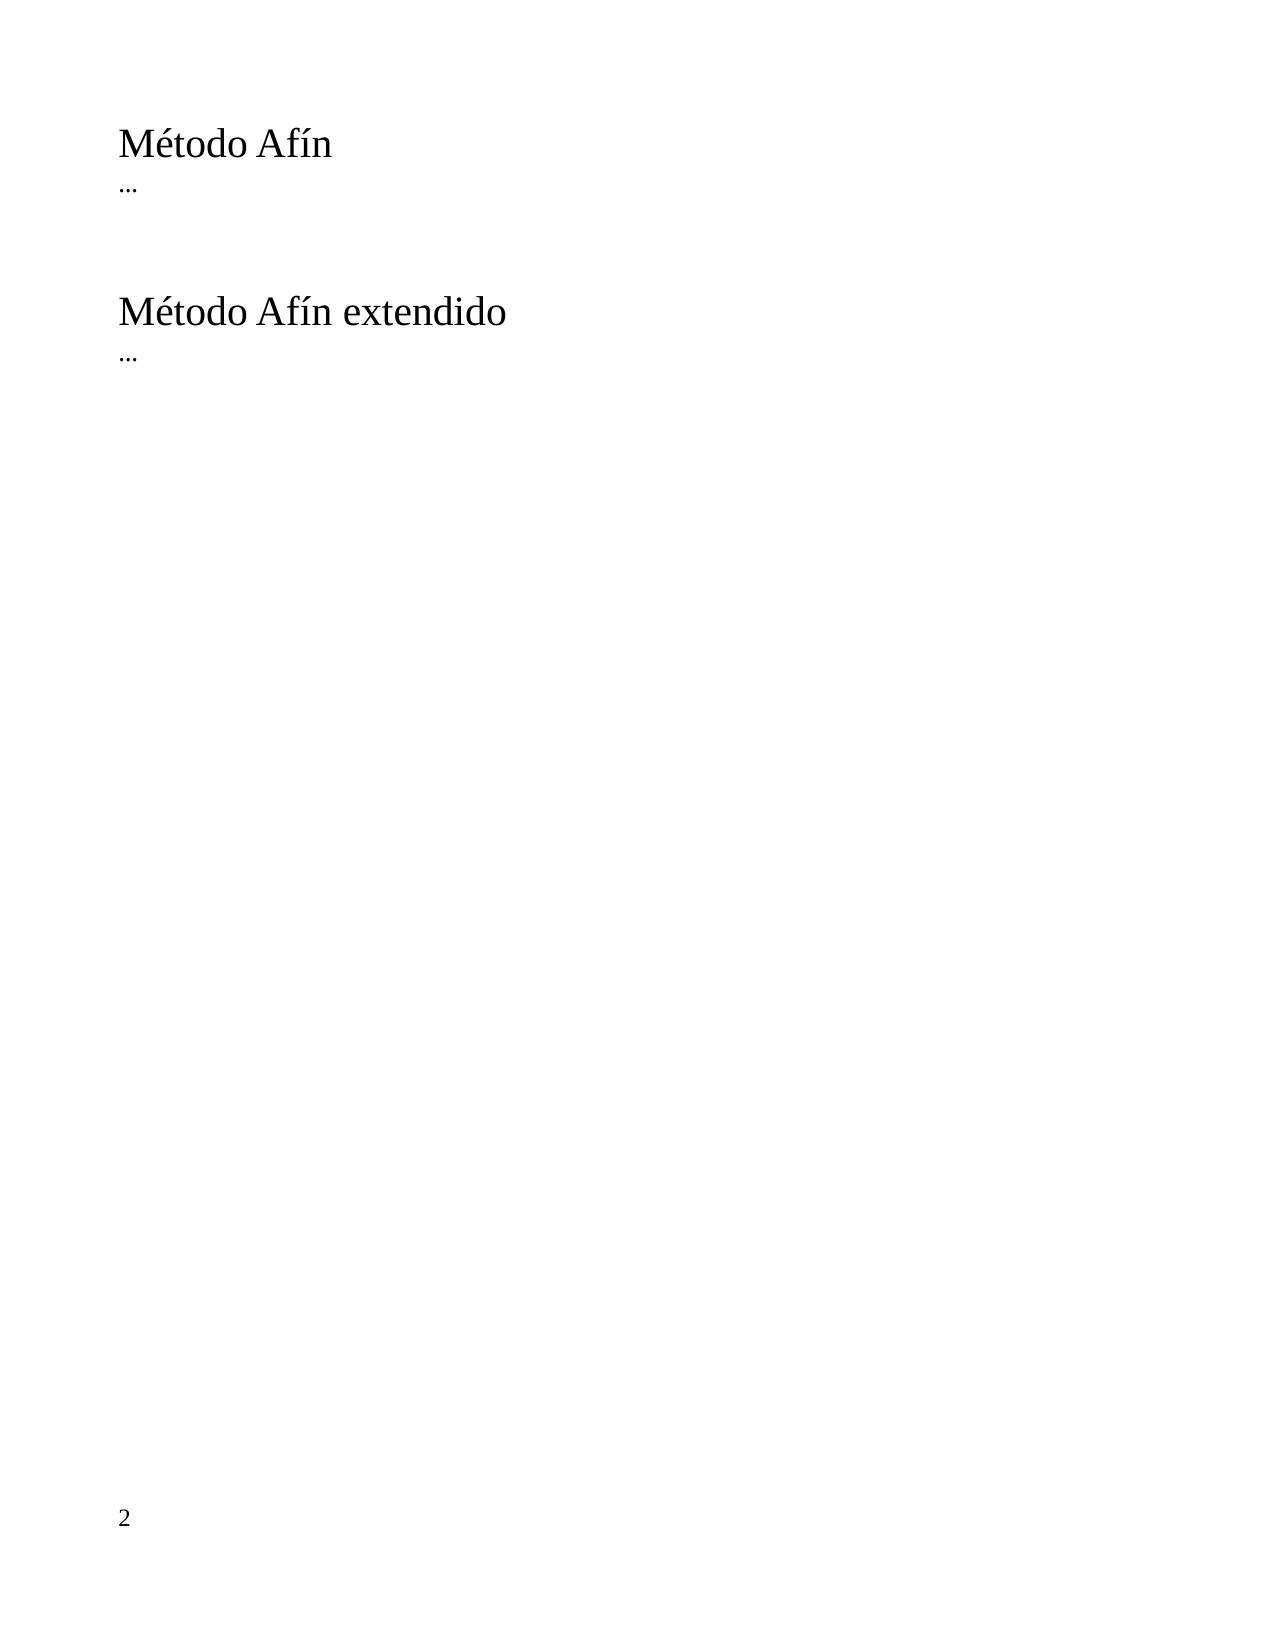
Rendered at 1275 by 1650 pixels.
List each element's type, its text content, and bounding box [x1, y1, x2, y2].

text … [118, 166, 1157, 200]
text Método Afín [118, 118, 1157, 166]
text … [118, 334, 1157, 368]
text Método Afín extendido [118, 286, 1157, 334]
